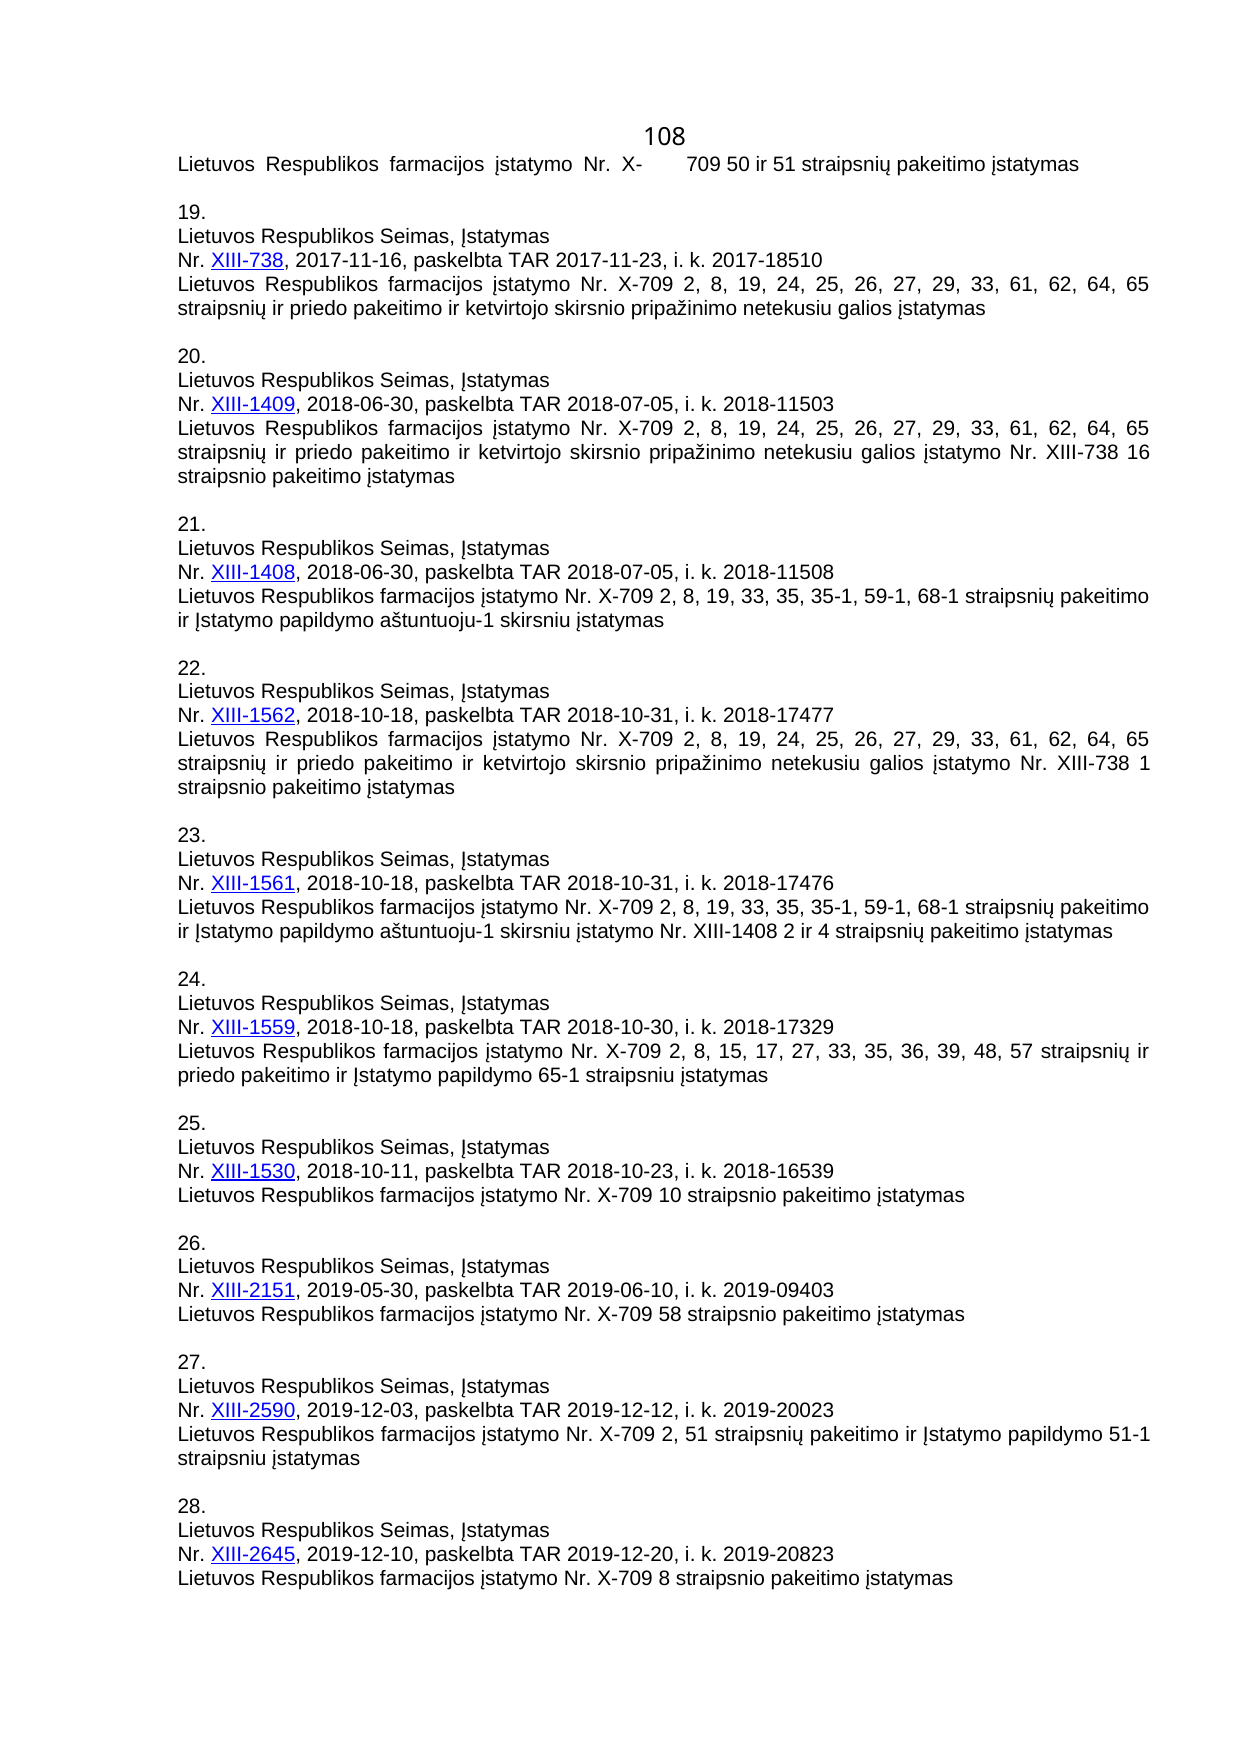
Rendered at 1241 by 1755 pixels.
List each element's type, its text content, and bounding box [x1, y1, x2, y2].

text 20. [177, 344, 1152, 368]
text 19. [177, 200, 1152, 224]
text 26. [177, 1230, 1152, 1254]
text Lietuvos Respublikos farmacijos įstatymo Nr. X-709 2, 51 straipsnių pakeitimo ir Įstatymo papildymo 51-1 straipsniu įstatymas [177, 1422, 1152, 1470]
text Nr. XIII-1561, 2018-10-18, paskelbta TAR 2018-10-31, i. k. 2018-17476 [177, 871, 1152, 895]
text Lietuvos Respublikos farmacijos įstatymo Nr. X-709 58 straipsnio pakeitimo įstatymas [177, 1302, 1152, 1326]
text Nr. XIII-1559, 2018-10-18, paskelbta TAR 2018-10-30, i. k. 2018-17329 [177, 1015, 1152, 1039]
text Lietuvos Respublikos Seimas, Įstatymas [177, 1374, 1152, 1398]
text Lietuvos Respublikos farmacijos įstatymo Nr. X-709 2, 8, 19, 24, 25, 26, 27, 29, 33, 61, 62, 64, 65 straipsnių ir priedo pakeitimo ir ketvirtojo skirsnio pripažinimo netekusiu galios įstatymas [177, 272, 1152, 320]
text Lietuvos Respublikos Seimas, Įstatymas [177, 679, 1152, 703]
text Lietuvos Respublikos Seimas, Įstatymas [177, 536, 1152, 559]
text Lietuvos Respublikos farmacijos įstatymo Nr. X-709 2, 8, 19, 33, 35, 35-1, 59-1, 68-1 straipsnių pakeitimo ir Įstatymo papildymo aštuntuoju-1 skirsniu įstatymas [177, 583, 1152, 631]
text Nr. XIII-1408, 2018-06-30, paskelbta TAR 2018-07-05, i. k. 2018-11508 [177, 559, 1152, 583]
text Nr. XIII-1562, 2018-10-18, paskelbta TAR 2018-10-31, i. k. 2018-17477 [177, 703, 1152, 727]
text Nr. XIII-1409, 2018-06-30, paskelbta TAR 2018-07-05, i. k. 2018-11503 [177, 392, 1152, 416]
text Lietuvos Respublikos farmacijos įstatymo Nr. X-709 2, 8, 19, 24, 25, 26, 27, 29, 33, 61, 62, 64, 65 straipsnių ir priedo pakeitimo ir ketvirtojo skirsnio pripažinimo netekusiu galios įstatymo Nr. XIII-738 16 straipsnio pakeitimo įstatymas [177, 416, 1152, 488]
text Lietuvos Respublikos Seimas, Įstatymas [177, 1518, 1152, 1542]
text Lietuvos Respublikos Seimas, Įstatymas [177, 1254, 1152, 1278]
text Lietuvos Respublikos farmacijos įstatymo Nr. X-709 2, 8, 19, 24, 25, 26, 27, 29, 33, 61, 62, 64, 65 straipsnių ir priedo pakeitimo ir ketvirtojo skirsnio pripažinimo netekusiu galios įstatymo Nr. XIII-738 1 straipsnio pakeitimo įstatymas [177, 727, 1152, 799]
text 27. [177, 1350, 1152, 1374]
text Lietuvos Respublikos Seimas, Įstatymas [177, 991, 1152, 1015]
text Lietuvos Respublikos farmacijos įstatymo Nr. X-709 2, 8, 19, 33, 35, 35-1, 59-1, 68-1 straipsnių pakeitimo ir Įstatymo papildymo aštuntuoju-1 skirsniu įstatymo Nr. XIII-1408 2 ir 4 straipsnių pakeitimo įstatymas [177, 895, 1152, 943]
text Lietuvos Respublikos Seimas, Įstatymas [177, 224, 1152, 248]
text Lietuvos Respublikos farmacijos įstatymo Nr. X-709 10 straipsnio pakeitimo įstatymas [177, 1182, 1152, 1206]
text 21. [177, 512, 1152, 536]
text Nr. XIII-2590, 2019-12-03, paskelbta TAR 2019-12-12, i. k. 2019-20023 [177, 1398, 1152, 1422]
text 25. [177, 1111, 1152, 1134]
text 23. [177, 823, 1152, 847]
text 24. [177, 967, 1152, 991]
text Nr. XIII-1530, 2018-10-11, paskelbta TAR 2018-10-23, i. k. 2018-16539 [177, 1158, 1152, 1182]
text Lietuvos Respublikos Seimas, Įstatymas [177, 847, 1152, 871]
text Nr. XIII-738, 2017-11-16, paskelbta TAR 2017-11-23, i. k. 2017-18510 [177, 248, 1152, 272]
text Nr. XIII-2151, 2019-05-30, paskelbta TAR 2019-06-10, i. k. 2019-09403 [177, 1278, 1152, 1302]
text Nr. XIII-2645, 2019-12-10, paskelbta TAR 2019-12-20, i. k. 2019-20823 [177, 1542, 1152, 1566]
text Lietuvos Respublikos Seimas, Įstatymas [177, 368, 1152, 392]
text 22. [177, 655, 1152, 679]
text Lietuvos Respublikos Seimas, Įstatymas [177, 1134, 1152, 1158]
text Lietuvos Respublikos farmacijos įstatymo Nr. X-709 8 straipsnio pakeitimo įstatymas [177, 1566, 1152, 1590]
text 28. [177, 1494, 1152, 1518]
text Lietuvos Respublikos farmacijos įstatymo Nr. X-709 2, 8, 15, 17, 27, 33, 35, 36, 39, 48, 57 straipsnių ir priedo pakeitimo ir Įstatymo papildymo 65-1 straipsniu įstatymas [177, 1039, 1152, 1087]
text Lietuvos Respublikos farmacijos įstatymo Nr. X-709 50 ir 51 straipsnių pakeitimo įstatymas [177, 152, 1152, 176]
